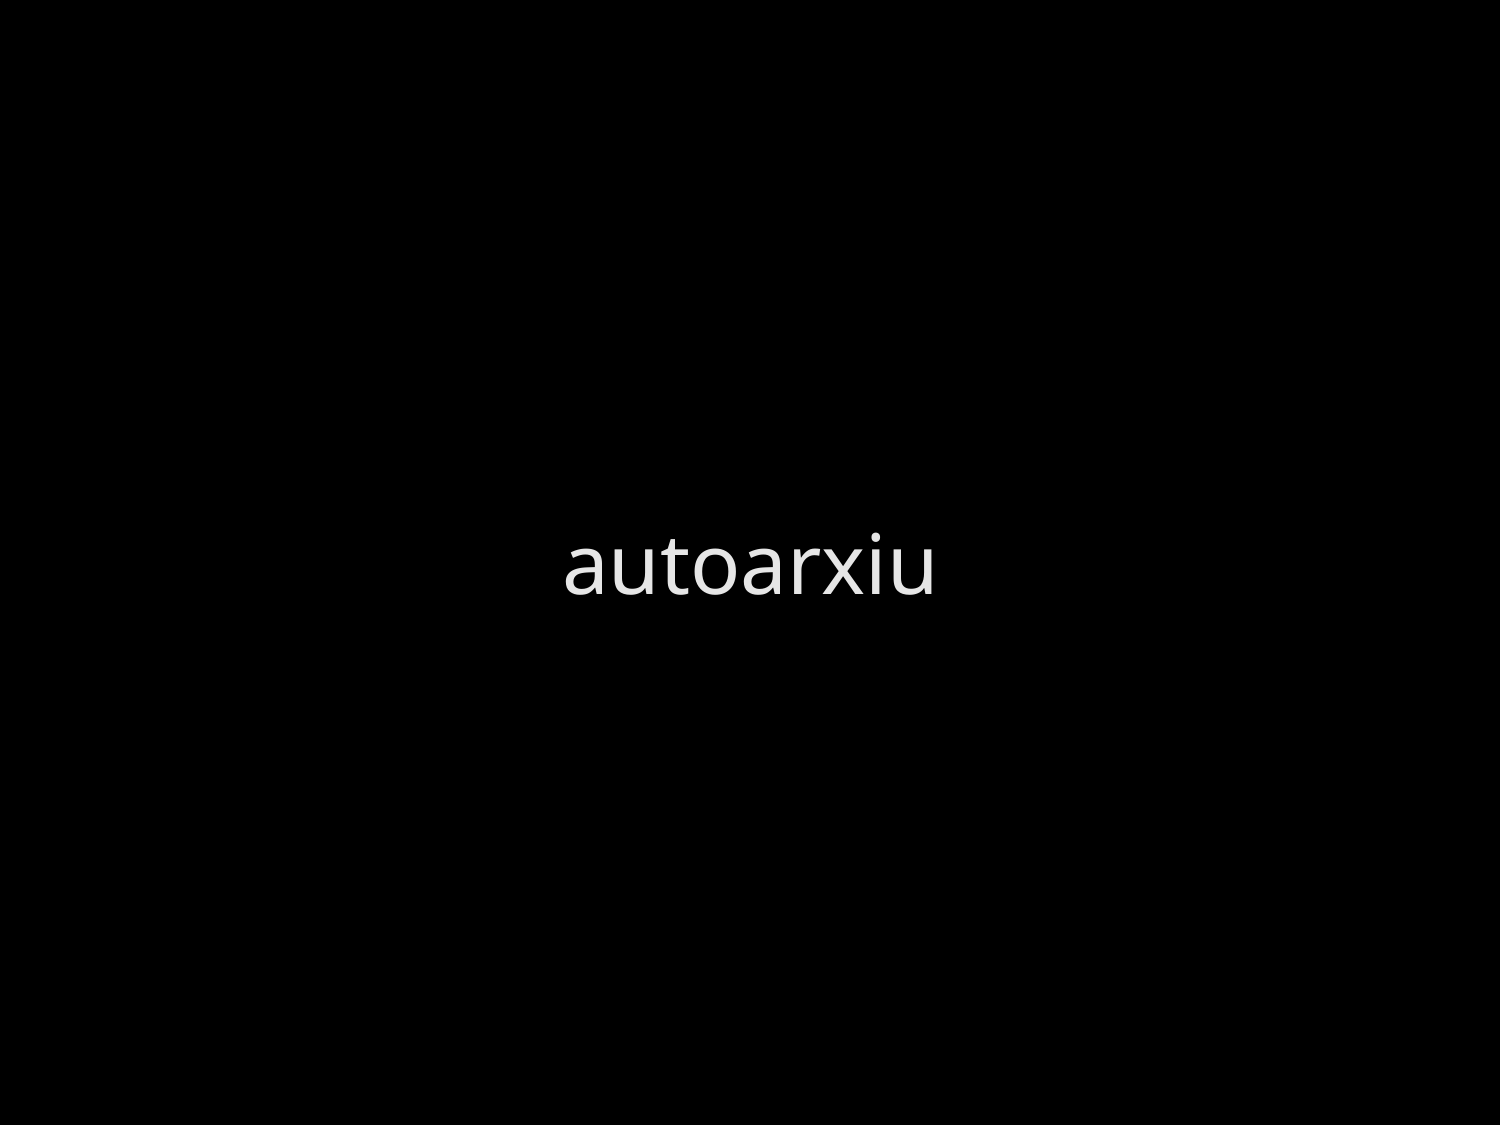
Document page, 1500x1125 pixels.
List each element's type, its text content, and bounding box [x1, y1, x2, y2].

title autoarxiu [110, 468, 1392, 657]
